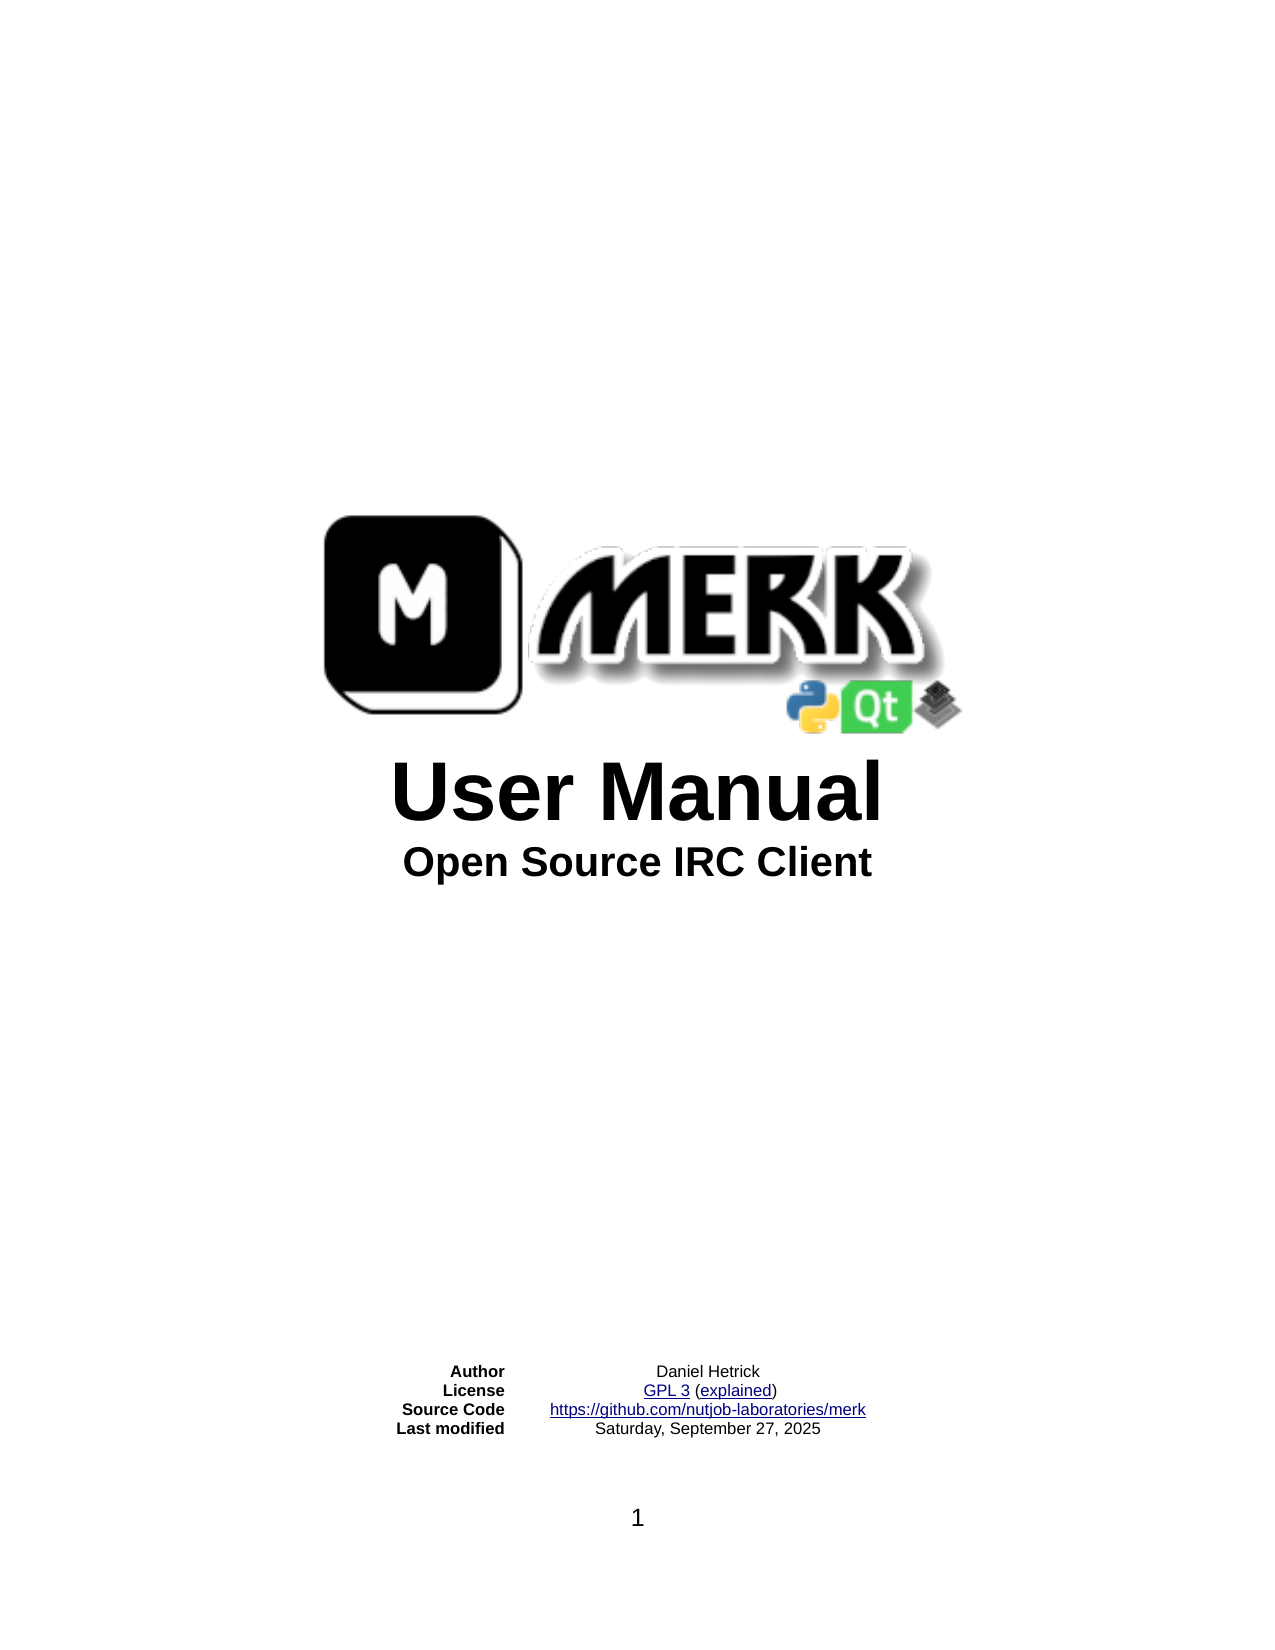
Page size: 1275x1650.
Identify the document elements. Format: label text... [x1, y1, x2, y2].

text User Manual [118, 742, 1157, 838]
table_cell GPL 3 (explained) [519, 1381, 897, 1400]
picture [304, 491, 971, 742]
table_cell https://github.com/nutjob-laboratories/merk [519, 1400, 897, 1419]
table_cell Source Code [378, 1400, 518, 1419]
table_header Author [378, 1362, 518, 1381]
text Open Source IRC Client [118, 838, 1157, 886]
table_cell License [378, 1381, 518, 1400]
table_header Daniel Hetrick [519, 1362, 897, 1381]
table_cell Last modified [378, 1419, 518, 1438]
table_cell Friday, September 26, 2025 [519, 1419, 897, 1438]
